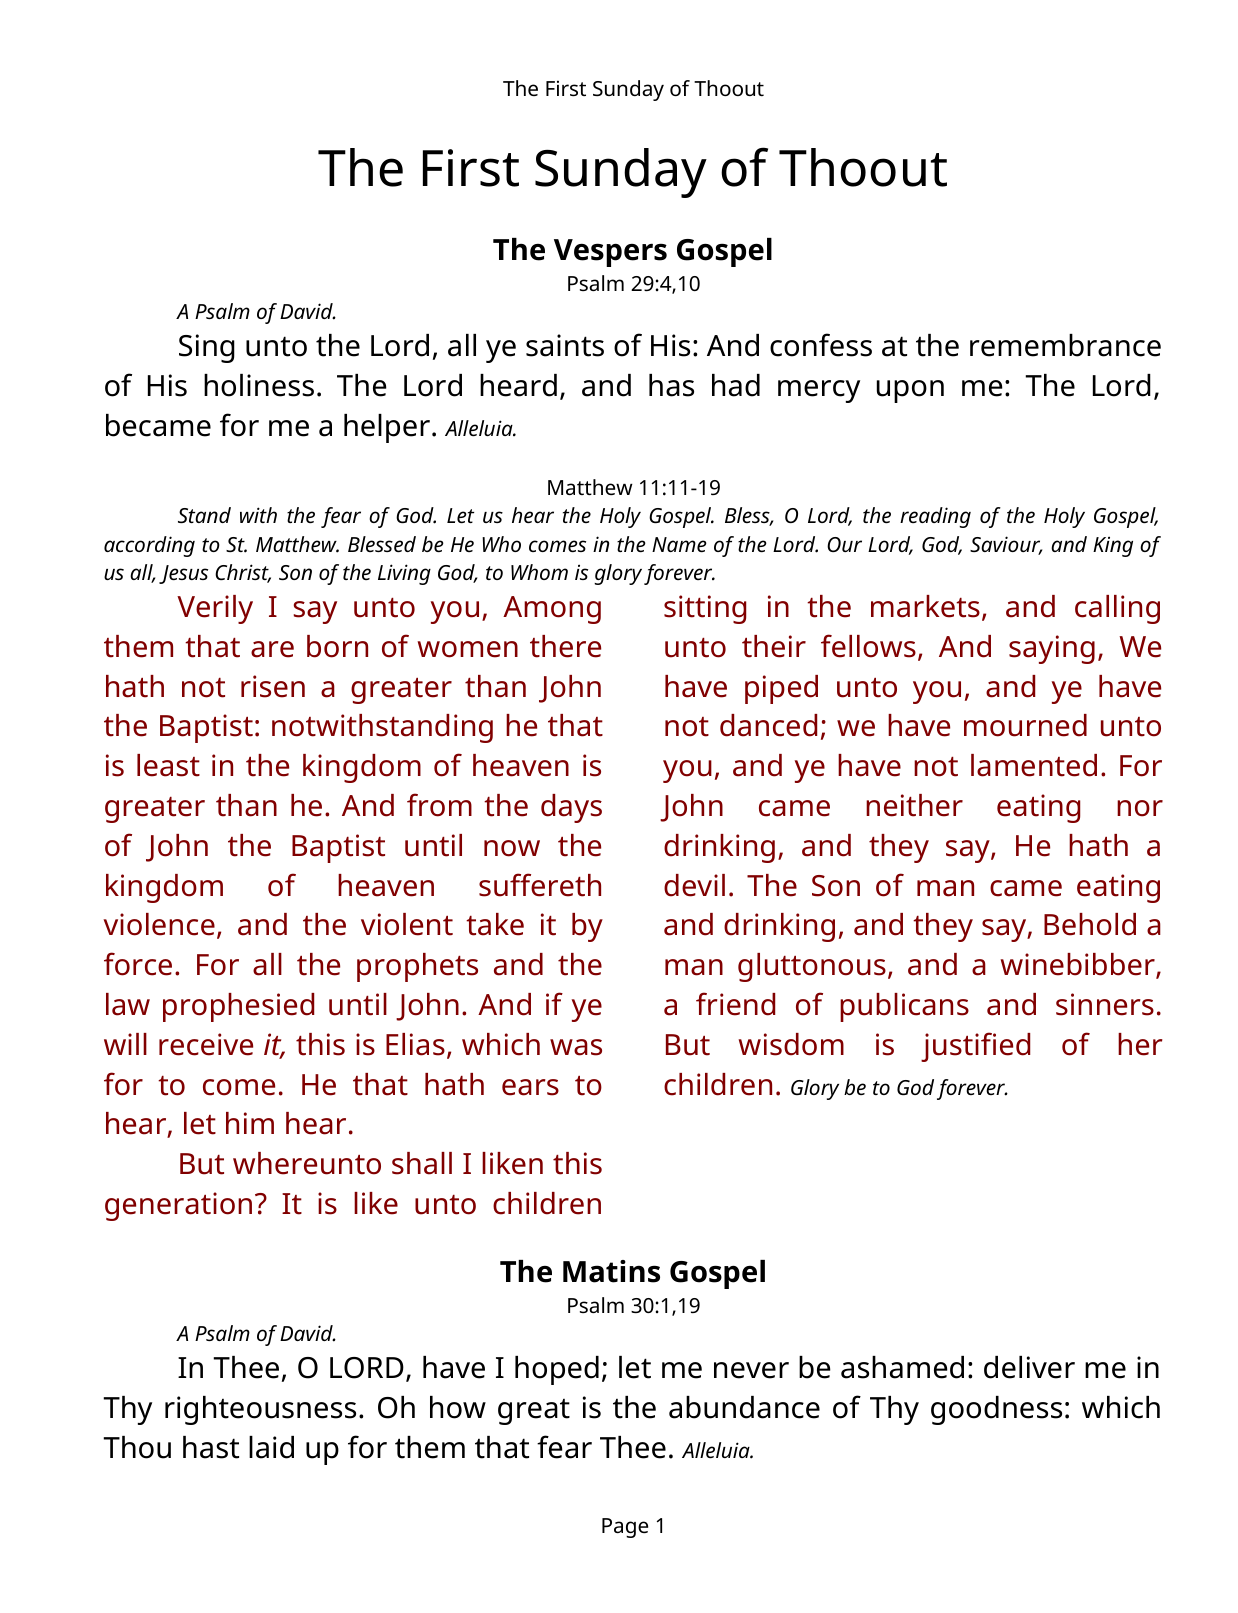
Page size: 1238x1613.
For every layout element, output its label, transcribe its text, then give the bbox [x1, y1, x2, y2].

text The First Sunday of Thoout [102, 74, 1165, 102]
text Stand with the fear of God. Let us hear the Holy Gospel. Bless, O Lord, the reading of the Holy Gospel, according to St. Matthew. Blessed be He Who comes in the Name of the Lord. Our Lord, God, Saviour, and King of us all, Jesus Christ, Son of the Living God, to Whom is glory forever. [103, 501, 1163, 586]
text A Psalm of David. [103, 1319, 1163, 1347]
text A Psalm of David. [103, 297, 1163, 326]
text Verily I say unto you, Among them that are born of women there hath not risen a greater than John the Baptist: notwithstanding he that is least in the kingdom of heaven is greater than he. And from the days of John the Baptist until now the kingdom of heaven suffereth violence, and the violent take it by force. For all the prophets and the law prophesied until John. And if ye will receive it, this is Elias, which was for to come. He that hath ears to hear, let him hear. [103, 586, 604, 1143]
text The Matins Gospel [103, 1251, 1163, 1291]
text Psalm 29:4,10 [103, 269, 1163, 297]
text The Vespers Gospel [103, 229, 1163, 269]
text Psalm 30:1,19 [103, 1291, 1163, 1319]
text Matthew 11:11-19 [103, 473, 1163, 501]
text sitting in the markets, and calling unto their fellows, And saying, We have piped unto you, and ye have not danced; we have mourned unto you, and ye have not lamented. For John came neither eating nor drinking, and they say, He hath a devil. The Son of man came eating and drinking, and they say, Behold a man gluttonous, and a winebibber, a friend of publicans and sinners. But wisdom is justified of her children. Glory be to God forever. [663, 586, 1163, 1103]
text In Thee, O LORD, have I hoped; let me never be ashamed: deliver me in Thy righteousness. Oh how great is the abundance of Thy goodness: which Thou hast laid up for them that fear Thee. Alleluia. [103, 1347, 1163, 1467]
text Sing unto the Lord, all ye saints of His: And confess at the remembrance of His holiness. The Lord heard, and has had mercy upon me: The Lord, became for me a helper. Alleluia. [103, 326, 1163, 445]
text The First Sunday of Thoout [103, 133, 1163, 201]
text But whereunto shall I liken this generation? It is like unto children [103, 1143, 604, 1223]
